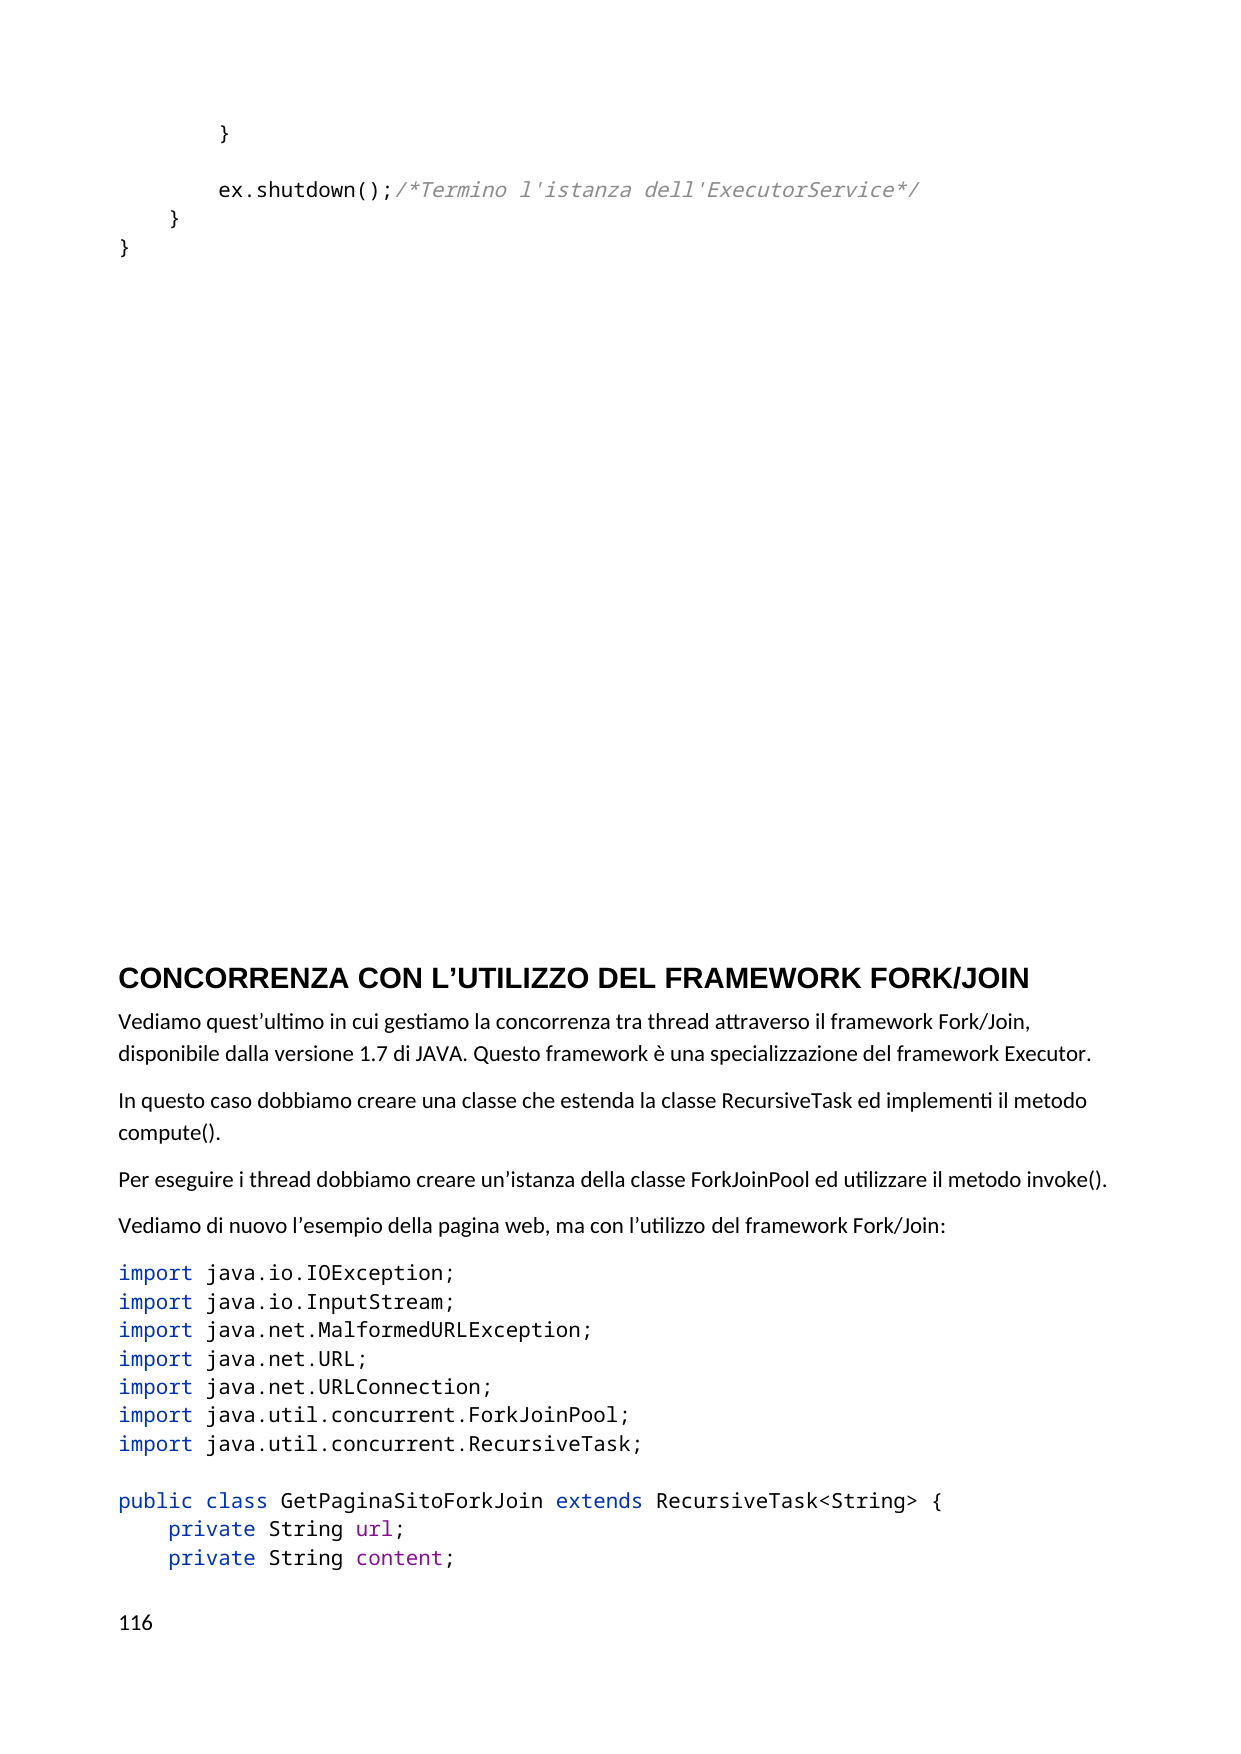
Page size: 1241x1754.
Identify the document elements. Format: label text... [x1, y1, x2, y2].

subtitle CONCORRENZA CON L’UTILIZZO DEL FRAMEWORK FORK/JOIN [118, 961, 1122, 994]
text Vediamo quest’ultimo in cui gestiamo la concorrenza tra thread attraverso il framework Fork/Join, disponibile dalla versione 1.7 di JAVA. Questo framework è una specializzazione del framework Executor. [118, 1007, 1122, 1067]
text } ex.shutdown();/*Termino l'istanza dell'ExecutorService*/ } } [118, 118, 1122, 260]
text Vediamo di nuovo l’esempio della pagina web, ma con l’utilizzo del framework Fork/Join: [118, 1212, 1122, 1239]
text Per eseguire i thread dobbiamo creare un’istanza della classe ForkJoinPool ed utilizzare il metodo invoke(). [118, 1165, 1122, 1193]
text import java.io.IOException; import java.io.InputStream; import java.net.MalformedURLException; import java.net.URL; import java.net.URLConnection; import java.util.concurrent.ForkJoinPool; import java.util.concurrent.RecursiveTask; public class GetPaginaSitoForkJoin extends RecursiveTask<String> { private String url; private String content; [118, 1258, 1122, 1571]
text In questo caso dobbiamo creare una classe che estenda la classe RecursiveTask ed implementi il metodo compute(). [118, 1086, 1122, 1146]
